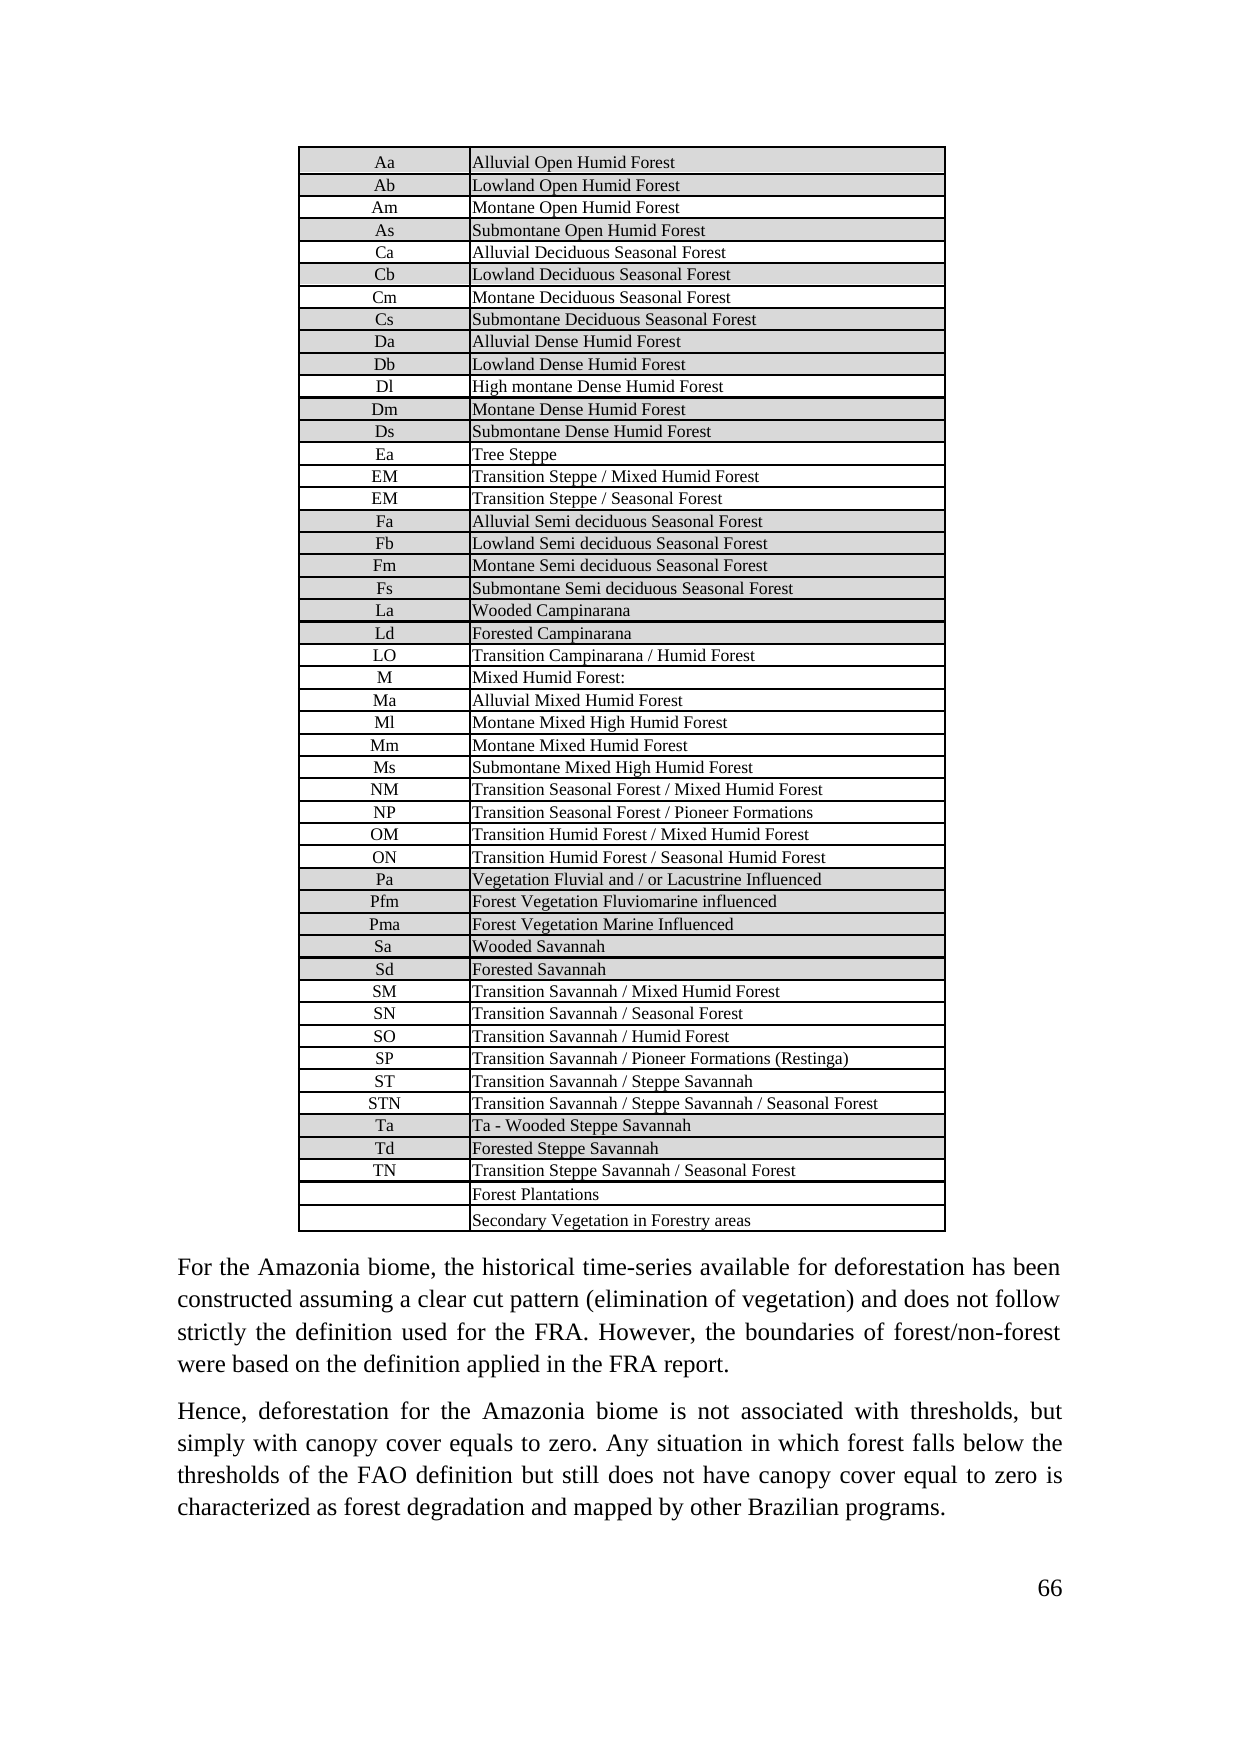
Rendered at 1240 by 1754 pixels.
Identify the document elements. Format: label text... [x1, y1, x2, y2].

table_cell Alluvial Dense Humid Forest [471, 331, 944, 352]
table_cell Ds [300, 421, 469, 441]
table_cell Pma [300, 914, 469, 934]
table_cell Fm [300, 555, 469, 576]
table_cell As [300, 219, 469, 240]
table_cell ON [300, 846, 469, 867]
table_cell SP [300, 1048, 469, 1068]
table_cell Wooded Savannah [471, 936, 944, 956]
table_cell Forest Vegetation Fluviomarine influenced [471, 891, 944, 912]
table_cell Sd [300, 959, 469, 979]
table_cell Ld [300, 623, 469, 643]
table_cell Transition Savannah / Mixed Humid Forest [471, 981, 944, 1001]
table_cell Transition Savannah / Steppe Savannah [471, 1070, 944, 1091]
table_cell Forest Plantations [471, 1183, 944, 1204]
table_cell Transition Savannah / Humid Forest [471, 1026, 944, 1046]
table_cell EM [300, 466, 469, 486]
table_cell Forested Steppe Savannah [471, 1138, 944, 1158]
table_cell Transition Humid Forest / Mixed Humid Forest [471, 824, 944, 844]
table_cell Da [300, 331, 469, 352]
table_cell Transition Steppe / Seasonal Forest [471, 488, 944, 508]
table_cell Transition Savannah / Steppe Savannah / Seasonal Forest [471, 1093, 944, 1113]
table_cell Cm [300, 287, 469, 307]
table_cell Mm [300, 735, 469, 755]
table_cell SM [300, 981, 469, 1001]
table_cell LO [300, 645, 469, 665]
table_cell Lowland Open Humid Forest [471, 175, 944, 195]
table_cell Ea [300, 443, 469, 464]
table_cell Transition Campinarana / Humid Forest [471, 645, 944, 665]
table_cell High montane Dense Humid Forest [471, 376, 944, 396]
table_cell Alluvial Mixed Humid Forest [471, 690, 944, 710]
table_cell Montane Semi deciduous Seasonal Forest [471, 555, 944, 576]
table_cell Transition Humid Forest / Seasonal Humid Forest [471, 846, 944, 867]
table_cell Ab [300, 175, 469, 195]
table_cell Ml [300, 712, 469, 732]
table_cell Transition Seasonal Forest / Pioneer Formations [471, 802, 944, 822]
table_header Alluvial Open Humid Forest [471, 148, 944, 172]
table_cell Dm [300, 399, 469, 419]
table_cell Transition Savannah / Pioneer Formations (Restinga) [471, 1048, 944, 1068]
table_cell Transition Steppe / Mixed Humid Forest [471, 466, 944, 486]
table_cell Cb [300, 264, 469, 284]
table_cell M [300, 667, 469, 688]
table_cell Transition Steppe Savannah / Seasonal Forest [471, 1160, 944, 1180]
table_cell Submontane Mixed High Humid Forest [471, 757, 944, 777]
table_cell Transition Savannah / Seasonal Forest [471, 1003, 944, 1023]
table_cell Lowland Dense Humid Forest [471, 354, 944, 374]
table_cell Pa [300, 869, 469, 889]
table_cell Mixed Humid Forest: [471, 667, 944, 688]
table_cell Db [300, 354, 469, 374]
table_cell Montane Mixed High Humid Forest [471, 712, 944, 732]
table_header Aa [300, 148, 469, 172]
table_cell Submontane Open Humid Forest [471, 219, 944, 240]
table_cell Alluvial Deciduous Seasonal Forest [471, 242, 944, 262]
table_cell OM [300, 824, 469, 844]
table_cell Submontane Semi deciduous Seasonal Forest [471, 578, 944, 598]
table_cell Lowland Deciduous Seasonal Forest [471, 264, 944, 284]
table_cell Am [300, 197, 469, 217]
text For the Amazonia biome, the historical time-series available for deforestation has been constructed assuming a clear cut pattern (elimination of vegetation) and does not follow strictly the definition used for the FRA. However, the boundaries of forest/non-forest were based on the definition applied in the FRA report. [177, 1252, 1062, 1377]
table_cell Montane Open Humid Forest [471, 197, 944, 217]
table_cell Wooded Campinarana [471, 600, 944, 620]
table_cell Submontane Deciduous Seasonal Forest [471, 309, 944, 329]
table_cell Fs [300, 578, 469, 598]
table_cell Sa [300, 936, 469, 956]
table_cell TN [300, 1160, 469, 1180]
table_cell Forested Savannah [471, 959, 944, 979]
table_cell Fa [300, 511, 469, 531]
table_cell Tree Steppe [471, 443, 944, 464]
table_cell Transition Seasonal Forest / Mixed Humid Forest [471, 779, 944, 799]
table_cell SN [300, 1003, 469, 1023]
table_cell Ms [300, 757, 469, 777]
table_cell ST [300, 1070, 469, 1091]
table_cell La [300, 600, 469, 620]
table_cell Ca [300, 242, 469, 262]
table_cell Fb [300, 533, 469, 553]
text Hence, deforestation for the Amazonia biome is not associated with thresholds, but simply with canopy cover equals to zero. Any situation in which forest falls below the thresholds of the FAO definition but still does not have canopy cover equal to zero is characterized as forest degradation and mapped by other Brazilian programs. [177, 1396, 1064, 1521]
table_cell Lowland Semi deciduous Seasonal Forest [471, 533, 944, 553]
table_cell STN [300, 1093, 469, 1113]
table_cell Alluvial Semi deciduous Seasonal Forest [471, 511, 944, 531]
table_cell NP [300, 802, 469, 822]
text 66 [1037, 1573, 1089, 1602]
table_cell SO [300, 1026, 469, 1046]
table_cell Cs [300, 309, 469, 329]
table_cell Pfm [300, 891, 469, 912]
table_cell Ta [300, 1115, 469, 1136]
table_cell Montane Dense Humid Forest [471, 399, 944, 419]
table_cell Td [300, 1138, 469, 1158]
table_cell Forested Campinarana [471, 623, 944, 643]
table_cell Ta - Wooded Steppe Savannah [471, 1115, 944, 1136]
table_cell Ma [300, 690, 469, 710]
table_cell NM [300, 779, 469, 799]
table_cell Vegetation Fluvial and / or Lacustrine Influenced [471, 869, 944, 889]
table_cell Montane Mixed Humid Forest [471, 735, 944, 755]
table_cell Montane Deciduous Seasonal Forest [471, 287, 944, 307]
table_cell Secondary Vegetation in Forestry areas [471, 1206, 944, 1230]
table_cell EM [300, 488, 469, 508]
table_cell Dl [300, 376, 469, 396]
table_cell [300, 1183, 469, 1204]
table_cell Forest Vegetation Marine Influenced [471, 914, 944, 934]
table_cell Submontane Dense Humid Forest [471, 421, 944, 441]
table_cell [300, 1206, 469, 1230]
